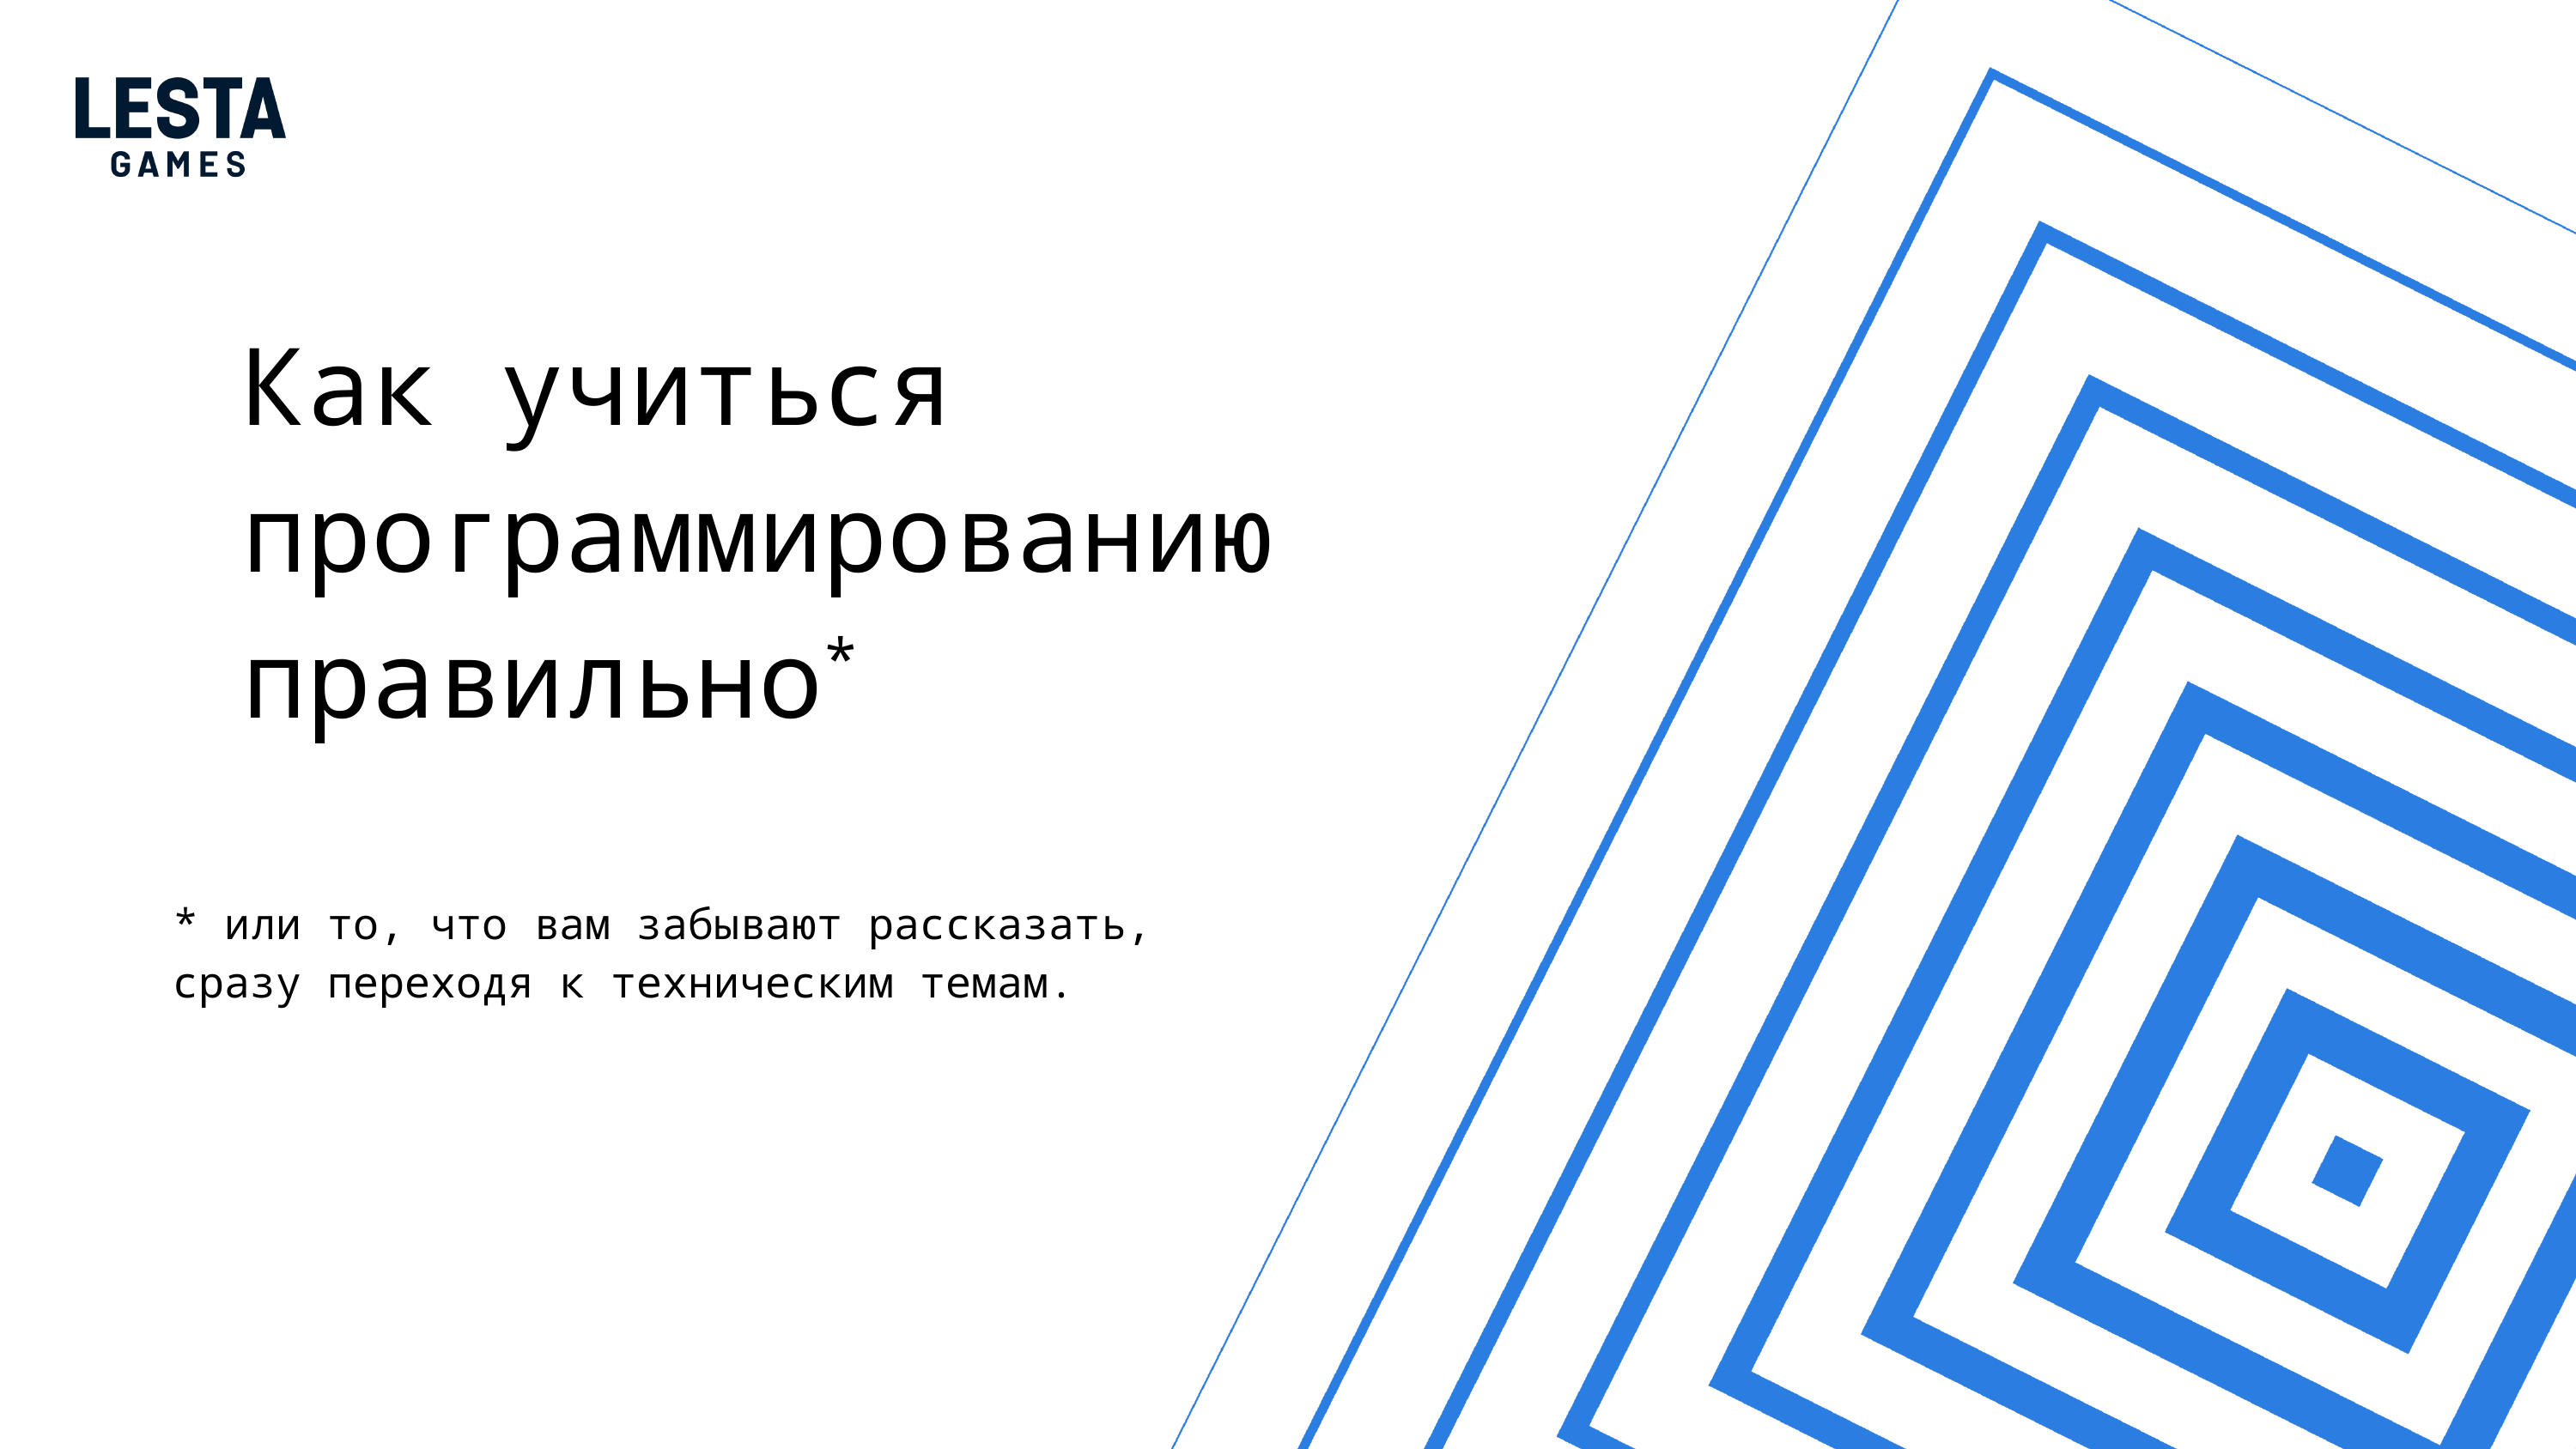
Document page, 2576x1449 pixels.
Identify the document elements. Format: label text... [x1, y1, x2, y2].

picture [76, 77, 286, 178]
picture [1100, 0, 2576, 1449]
text_box Как учиться программированию правильно* [179, 304, 1471, 743]
text_box * или то, что вам забывают рассказать, сразу переходя к техническим темам. [160, 887, 1293, 1268]
